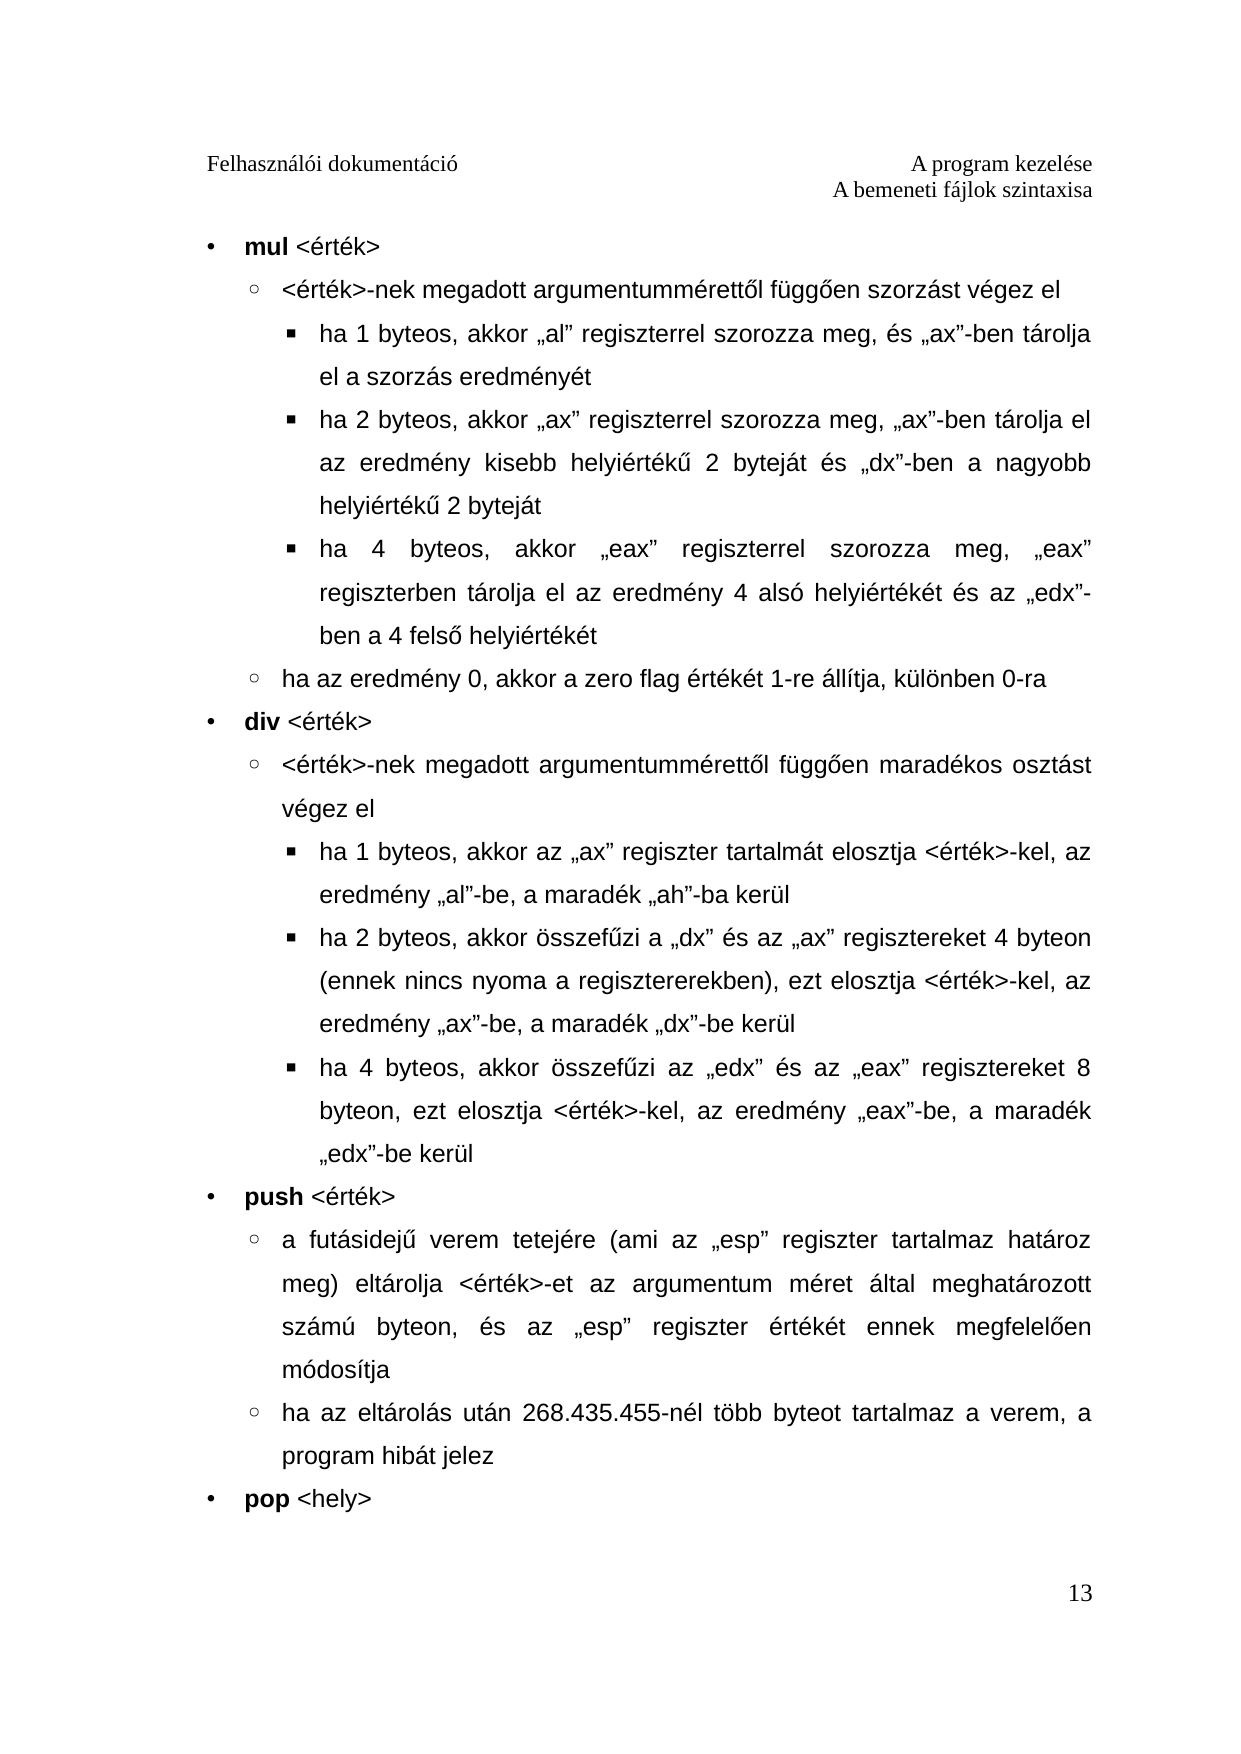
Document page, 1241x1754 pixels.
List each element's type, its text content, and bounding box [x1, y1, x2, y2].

list ha 2 byteos, akkor összefűzi a „dx” és az „ax” regisztereket 4 byteon (ennek nincs nyoma a regisztererekben), ezt elosztja <érték>-kel, az eredmény „ax”-be, a maradék „dx”-be kerül [282, 923, 1093, 1038]
list ha 1 byteos, akkor az „ax” regiszter tartalmát elosztja <érték>-kel, az eredmény „al”-be, a maradék „ah”-ba kerül [282, 837, 1093, 909]
list <érték>-nek megadott argumentummérettől függően szorzást végez el [244, 275, 1093, 304]
list ha 4 byteos, akkor összefűzi az „edx” és az „eax” regisztereket 8 byteon, ezt elosztja <érték>-kel, az eredmény „eax”-be, a maradék „edx”-be kerül [282, 1053, 1093, 1168]
list pop <hely> [207, 1484, 1093, 1513]
list ha 1 byteos, akkor „al” regiszterrel szorozza meg, és „ax”-ben tárolja el a szorzás eredményét [282, 319, 1093, 391]
list ha 2 byteos, akkor „ax” regiszterrel szorozza meg, „ax”-ben tárolja el az eredmény kisebb helyiértékű 2 byteját és „dx”-ben a nagyobb helyiértékű 2 byteját [282, 405, 1093, 520]
list ha 4 byteos, akkor „eax” regiszterrel szorozza meg, „eax” regiszterben tárolja el az eredmény 4 alsó helyiértékét és az „edx”-ben a 4 felső helyiértékét [282, 534, 1093, 649]
list <érték>-nek megadott argumentummérettől függően maradékos osztást végez el [244, 750, 1093, 822]
list mul <érték> [207, 232, 1093, 261]
list div <érték> [207, 707, 1093, 736]
list push <érték> [207, 1182, 1093, 1211]
list a futásidejű verem tetejére (ami az „esp” regiszter tartalmaz határoz meg) eltárolja <érték>-et az argumentum méret által meghatározott számú byteon, és az „esp” regiszter értékét ennek megfelelően módosítja [244, 1225, 1093, 1383]
list ha az eredmény 0, akkor a zero flag értékét 1-re állítja, különben 0-ra [244, 664, 1093, 693]
list ha az eltárolás után 268.435.455-nél több byteot tartalmaz a verem, a program hibát jelez [244, 1398, 1093, 1470]
